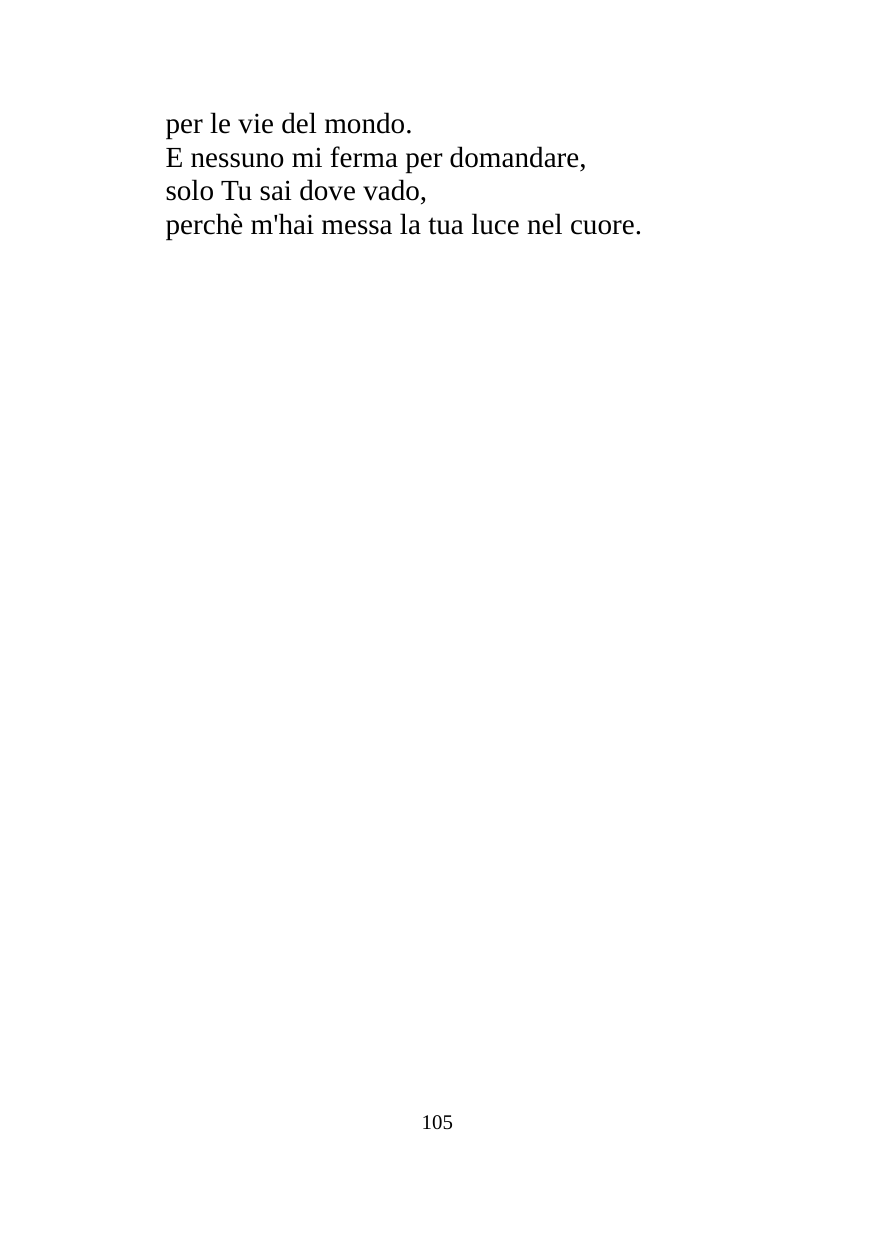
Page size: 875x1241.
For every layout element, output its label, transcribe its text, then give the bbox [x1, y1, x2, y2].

text per le vie del mondo. E nessuno mi ferma per domandare, solo Tu sai dove vado, perchè m'hai messa la tua luce nel cuore. [165, 106, 768, 240]
